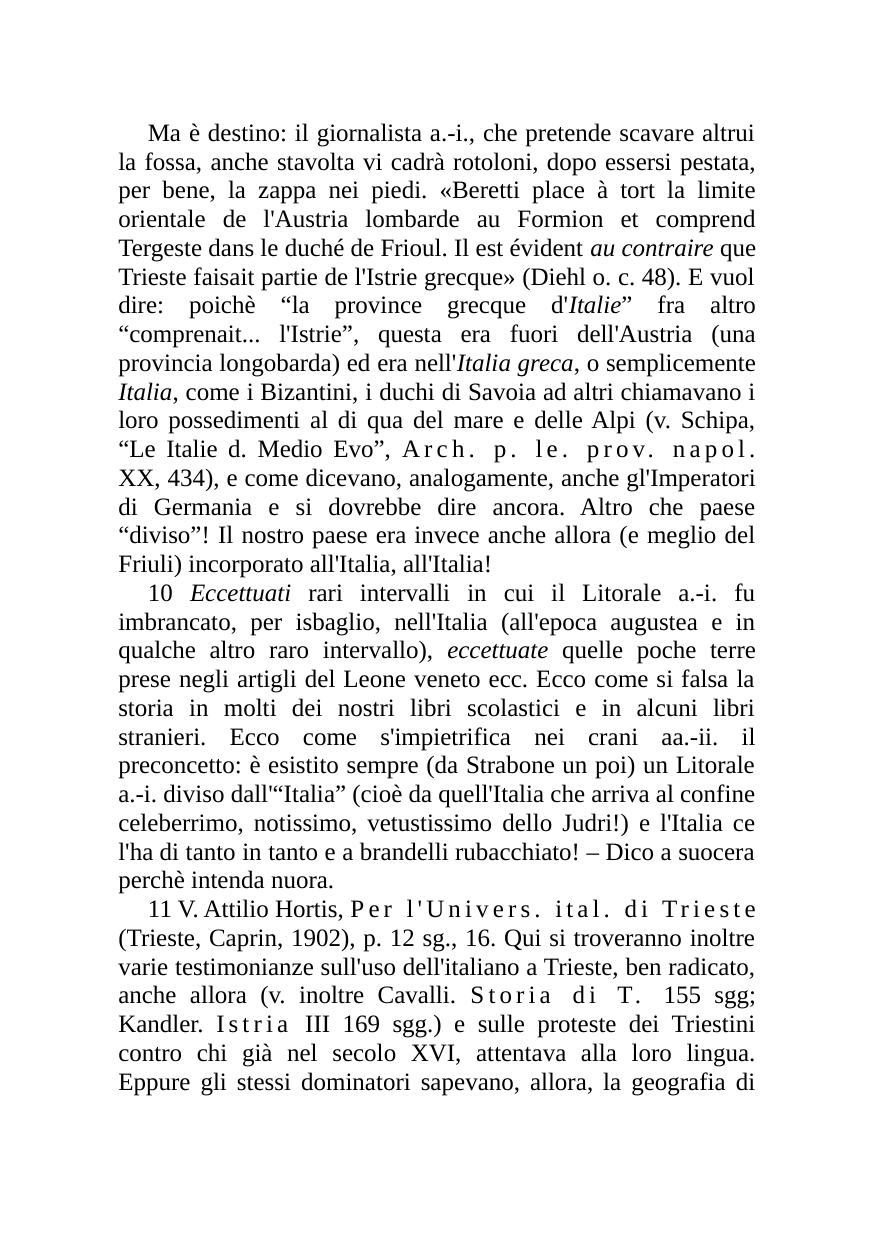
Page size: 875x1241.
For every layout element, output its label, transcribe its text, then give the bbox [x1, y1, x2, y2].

text V. Attilio Hortis, Per l'Univers. ital. di Trieste (Trieste, Caprin, 1902), p. 12 sg., 16. Qui si troveranno inoltre varie testimonianze sull'uso dell'italiano a Trieste, ben radicato, anche allora (v. inoltre Cavalli. Storia di T. 155 sgg; Kandler. Istria III 169 sgg.) e sulle proteste dei Triestini contro chi già nel secolo XVI, attentava alla loro lingua. Eppure gli stessi dominatori sapevano, allora, la geografia di [118, 894, 756, 1096]
text Ma è destino: il giornalista a.-i., che pretende scavare altrui la fossa, anche stavolta vi cadrà rotoloni, dopo essersi pestata, per bene, la zappa nei piedi. «Beretti place à tort la limite orientale de l'Austria lombarde au Formion et comprend Tergeste dans le duché de Frioul. Il est évident au contraire que Trieste faisait partie de l'Istrie grecque» (Diehl o. c. 48). E vuol dire: poichè “la province grecque d'Italie” fra altro “comprenait... l'Istrie”, questa era fuori dell'Austria (una provincia longobarda) ed era nell'Italia greca, o semplicemente Italia, come i Bizantini, i duchi di Savoia ad altri chiamavano i loro possedimenti al di qua del mare e delle Alpi (v. Schipa, “Le Italie d. Medio Evo”, Arch. p. le. prov. napol. XX, 434), e come dicevano, analogamente, anche gl'Imperatori di Germania e si dovrebbe dire ancora. Altro che paese “diviso”! Il nostro paese era invece anche allora (e meglio del Friuli) incorporato all'Italia, all'Italia! [118, 118, 756, 578]
text Eccettuati rari intervalli in cui il Litorale a.-i. fu imbrancato, per isbaglio, nell'Italia (all'epoca augustea e in qualche altro raro intervallo), eccettuate quelle poche terre prese negli artigli del Leone veneto ecc. Ecco come si falsa la storia in molti dei nostri libri scolastici e in alcuni libri stranieri. Ecco come s'impietrifica nei crani aa.-ii. il preconcetto: è esistito sempre (da Strabone un poi) un Litorale a.-i. diviso dall'“Italia” (cioè da quell'Italia che arriva al confine celeberrimo, notissimo, vetustissimo dello Judri!) e l'Italia ce l'ha di tanto in tanto e a brandelli rubacchiato! – Dico a suocera perchè intenda nuora. [118, 578, 756, 894]
